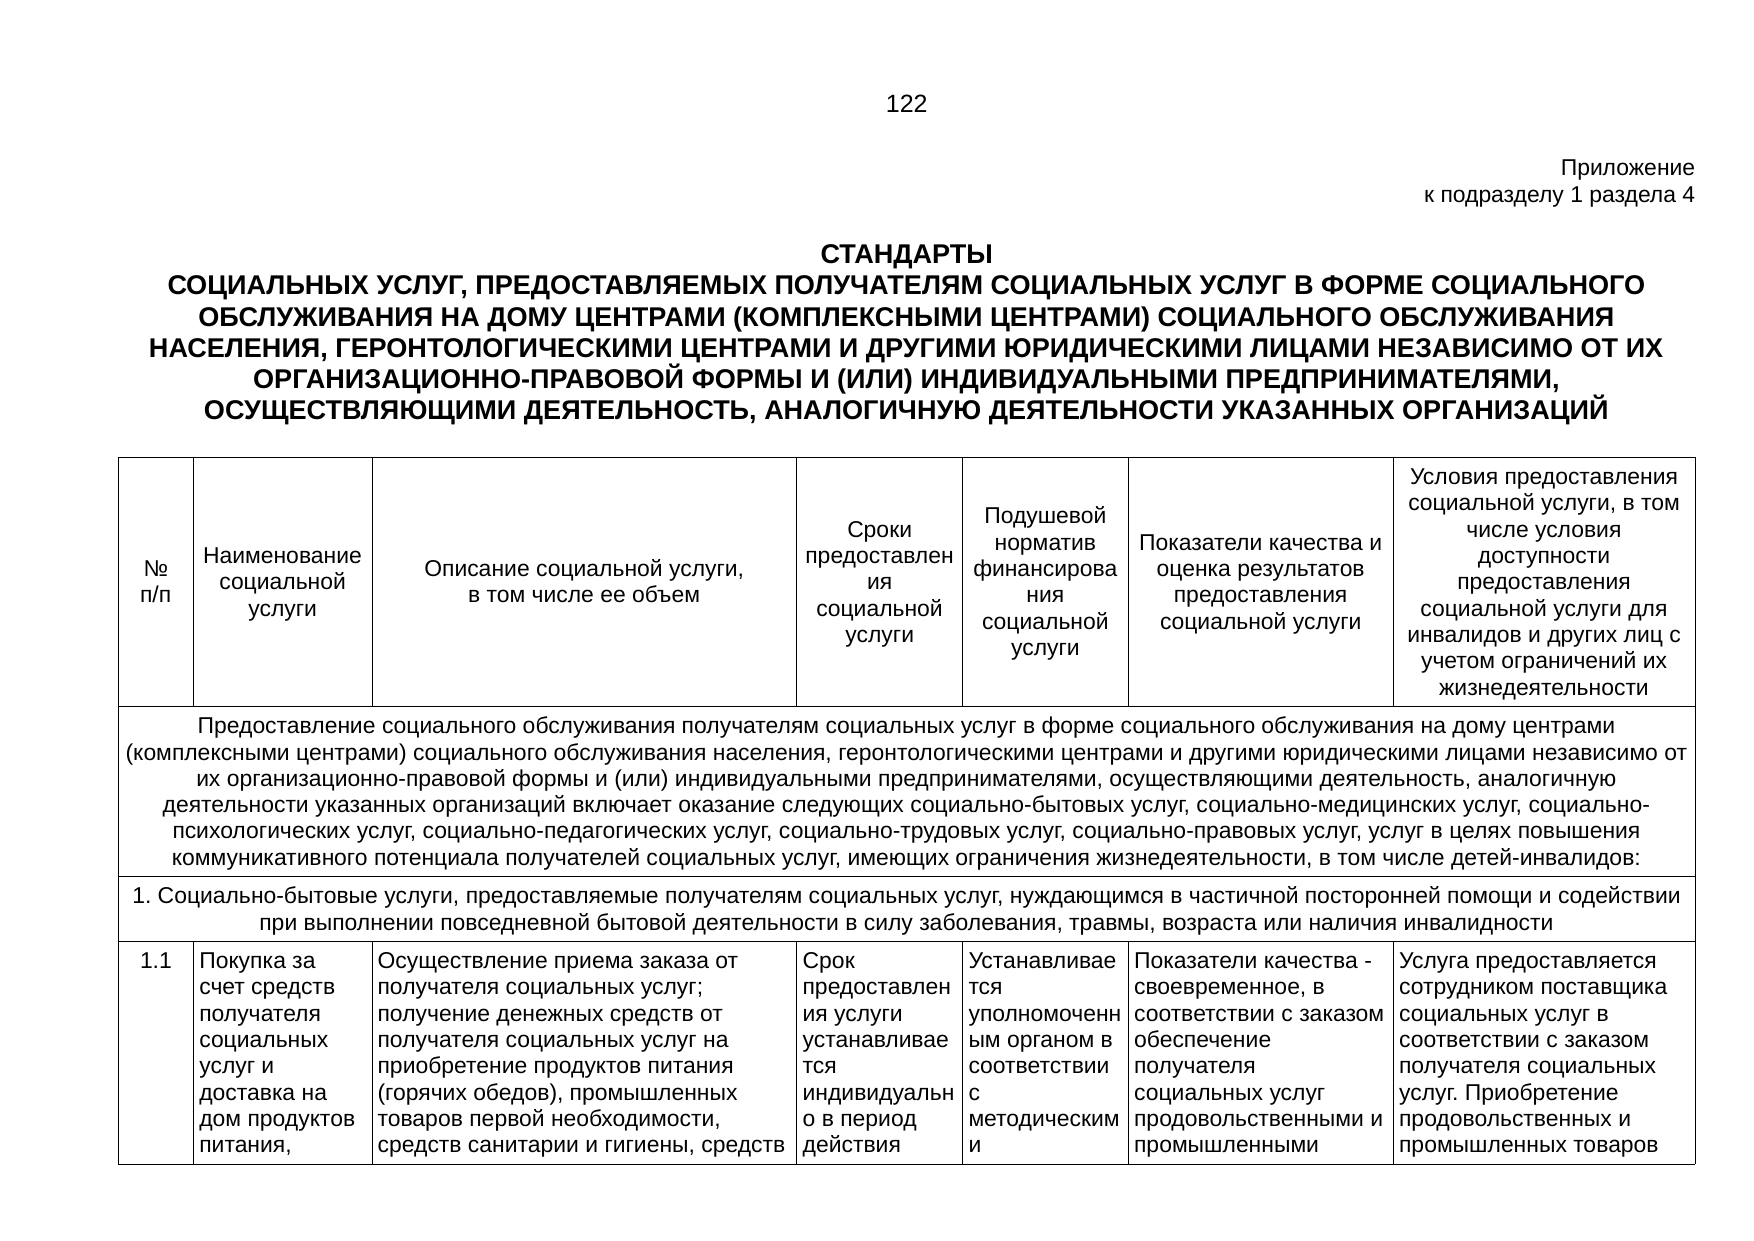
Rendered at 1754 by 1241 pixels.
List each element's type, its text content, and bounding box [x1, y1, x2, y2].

table_header Наименование социальной услуги [194, 458, 372, 706]
table_cell Осуществление приема заказа от получателя социальных услуг; получение денежных средств от получателя социальных услуг на приобретение продуктов питания (горячих обедов), промышленных товаров первой необходимости, средств санитарии и гигиены, средств [373, 942, 796, 1164]
table_cell Устанавливается уполномоченным органом в соответствии с методическими [963, 942, 1128, 1164]
table_header Сроки предоставления социальной услуги [797, 458, 962, 706]
table_cell 1. Социально-бытовые услуги, предоставляемые получателям социальных услуг, нуждающимся в частичной посторонней помощи и содействии при выполнении повседневной бытовой деятельности в силу заболевания, травмы, возраста или наличия инвалидности [119, 877, 1695, 941]
table_header Подушевой норматив финансирования социальной услуги [963, 458, 1128, 706]
table_cell 1.1 [119, 942, 193, 1164]
text Приложение [118, 154, 1695, 181]
text СОЦИАЛЬНЫХ УСЛУГ, ПРЕДОСТАВЛЯЕМЫХ ПОЛУЧАТЕЛЯМ СОЦИАЛЬНЫХ УСЛУГ В ФОРМЕ СОЦИАЛЬНОГО ОБСЛУЖИВАНИЯ НА ДОМУ ЦЕНТРАМИ (КОМПЛЕКСНЫМИ ЦЕНТРАМИ) СОЦИАЛЬНОГО ОБСЛУЖИВАНИЯ НАСЕЛЕНИЯ, ГЕРОНТОЛОГИЧЕСКИМИ ЦЕНТРАМИ И ДРУГИМИ ЮРИДИЧЕСКИМИ ЛИЦАМИ НЕЗАВИСИМО ОТ ИХ ОРГАНИЗАЦИОННО-ПРАВОВОЙ ФОРМЫ И (ИЛИ) ИНДИВИДУАЛЬНЫМИ ПРЕДПРИНИМАТЕЛЯМИ, ОСУЩЕСТВЛЯЮЩИМИ ДЕЯТЕЛЬНОСТЬ, АНАЛОГИЧНУЮ ДЕЯТЕЛЬНОСТИ УКАЗАННЫХ ОРГАНИЗАЦИЙ [118, 269, 1695, 426]
table_cell Покупка за счет средств получателя социальных услуг и доставка на дом продуктов питания, [194, 942, 372, 1164]
table_header Условия предоставления социальной услуги, в том числе условия доступности предоставления социальной услуги для инвалидов и других лиц с учетом ограничений их жизнедеятельности [1394, 458, 1695, 706]
text СТАНДАРТЫ [118, 238, 1695, 269]
table_header № п/п [119, 458, 193, 706]
text к подразделу 1 раздела 4 [118, 181, 1695, 207]
table_cell Предоставление социального обслуживания получателям социальных услуг в форме социального обслуживания на дому центрами (комплексными центрами) социального обслуживания населения, геронтологическими центрами и другими юридическими лицами независимо от их организационно-правовой формы и (или) индивидуальными предпринимателями, осуществляющими деятельность, аналогичную деятельности указанных организаций включает оказание следующих социально-бытовых услуг, социально-медицинских услуг, социально-психологических услуг, социально-педагогических услуг, социально-трудовых услуг, социально-правовых услуг, услуг в целях повышения коммуникативного потенциала получателей социальных услуг, имеющих ограничения жизнедеятельности, в том числе детей-инвалидов: [119, 707, 1695, 876]
table_cell Услуга предоставляется сотрудником поставщика социальных услуг в соответствии с заказом получателя социальных услуг. Приобретение продовольственных и промышленных товаров [1394, 942, 1695, 1164]
table_cell Срок предоставления услуги устанавливается индивидуально в период действия [797, 942, 962, 1164]
table_cell Показатели качества - своевременное, в соответствии с заказом обеспечение получателя социальных услуг продовольственными и промышленными [1129, 942, 1393, 1164]
table_header Показатели качества и оценка результатов предоставления социальной услуги [1129, 458, 1393, 706]
table_header Описание социальной услуги, в том числе ее объем [373, 458, 796, 706]
